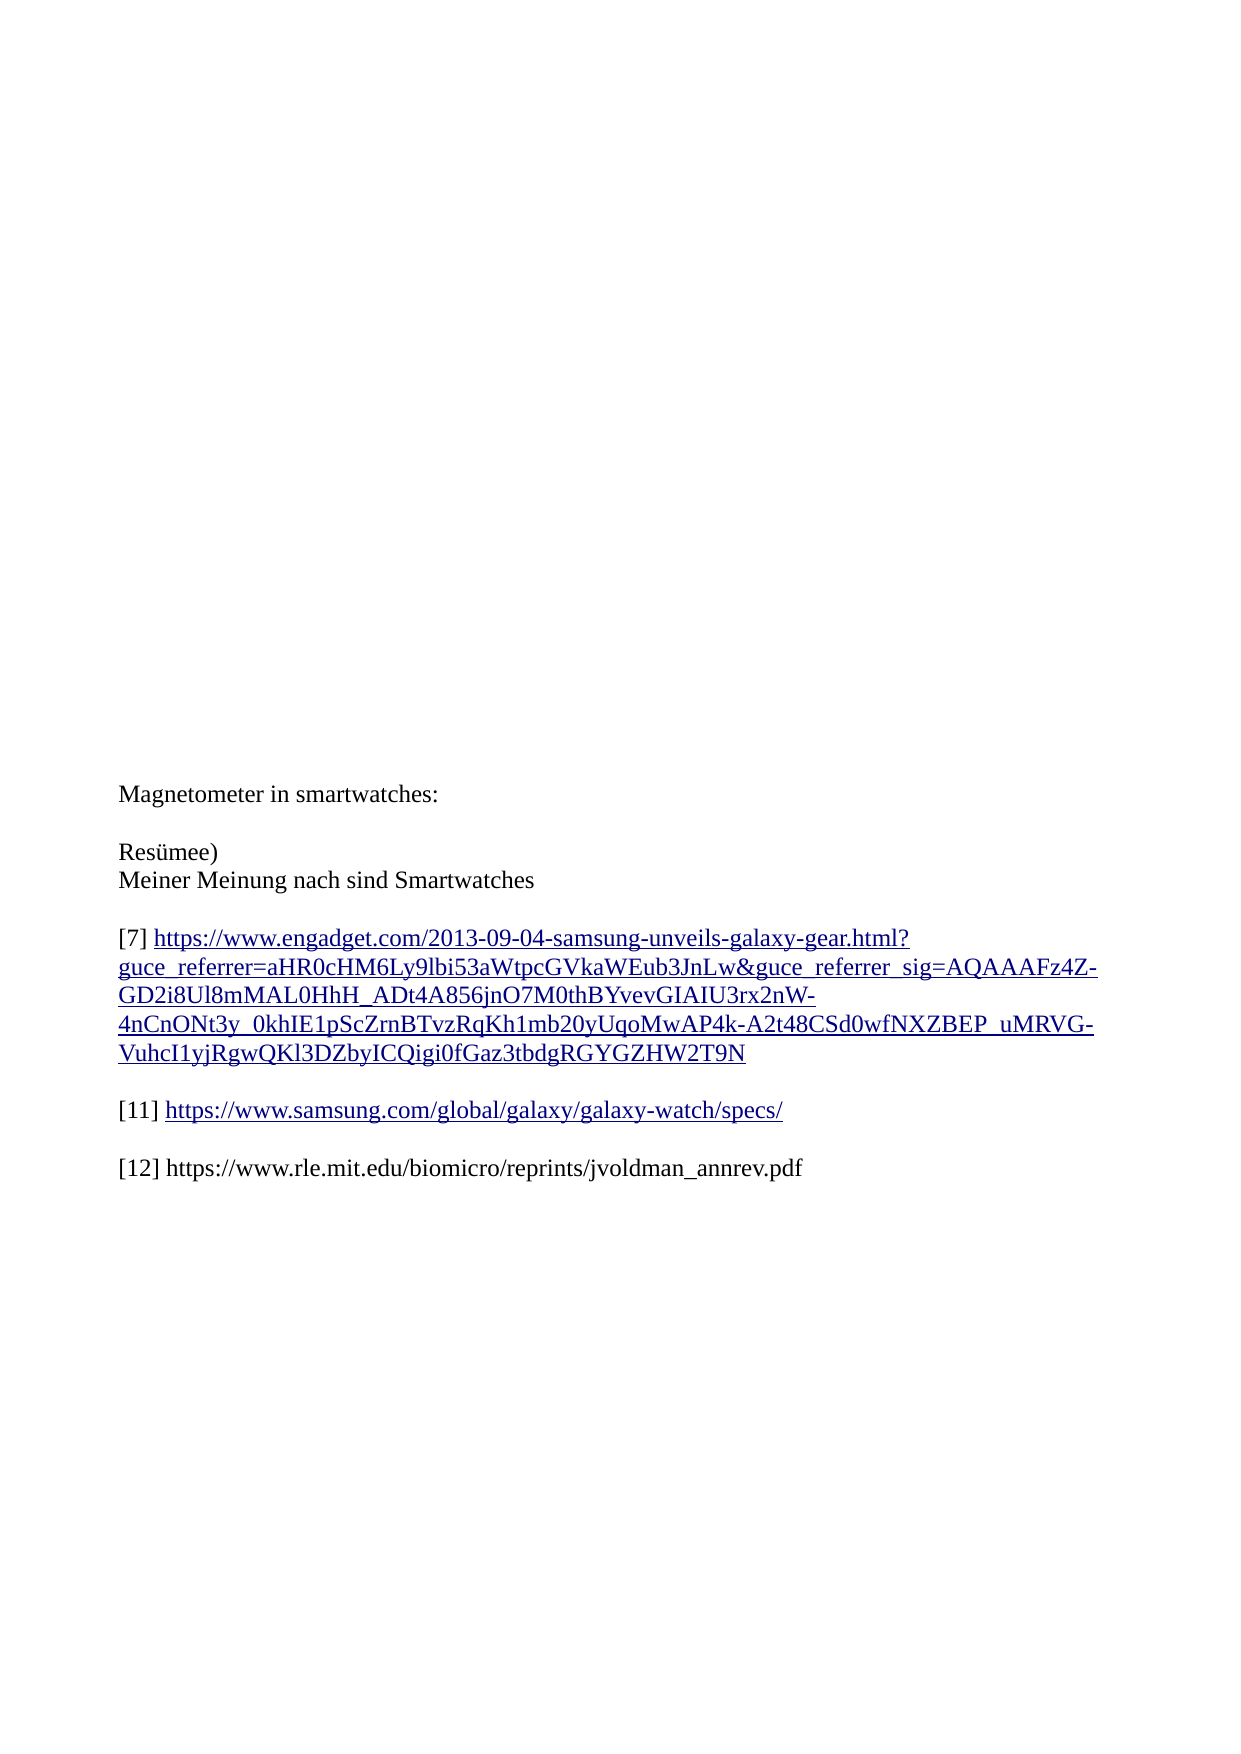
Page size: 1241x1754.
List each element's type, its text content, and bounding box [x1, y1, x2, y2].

text [7] https://www.engadget.com/2013-09-04-samsung-unveils-galaxy-gear.html?guce_referrer=aHR0cHM6Ly9lbi53aWtpcGVkaWEub3JnLw&guce_referrer_sig=AQAAAFz4Z-GD2i8Ul8mMAL0HhH_ADt4A856jnO7M0thBYvevGIAIU3rx2nW-4nCnONt3y_0khIE1pScZrnBTvzRqKh1mb20yUqoMwAP4k-A2t48CSd0wfNXZBEP_uMRVG-VuhcI1yjRgwQKl3DZbyICQigi0fGaz3tbdgRGYGZHW2T9N [118, 923, 1122, 1067]
text [12] https://www.rle.mit.edu/biomicro/reprints/jvoldman_annrev.pdf [118, 1153, 1122, 1182]
text Magnetometer in smartwatches: [118, 779, 1122, 808]
text [11] https://www.samsung.com/global/galaxy/galaxy-watch/specs/ [118, 1096, 1122, 1124]
text Resümee) [118, 837, 1122, 866]
text Meiner Meinung nach sind Smartwatches [118, 866, 1122, 894]
